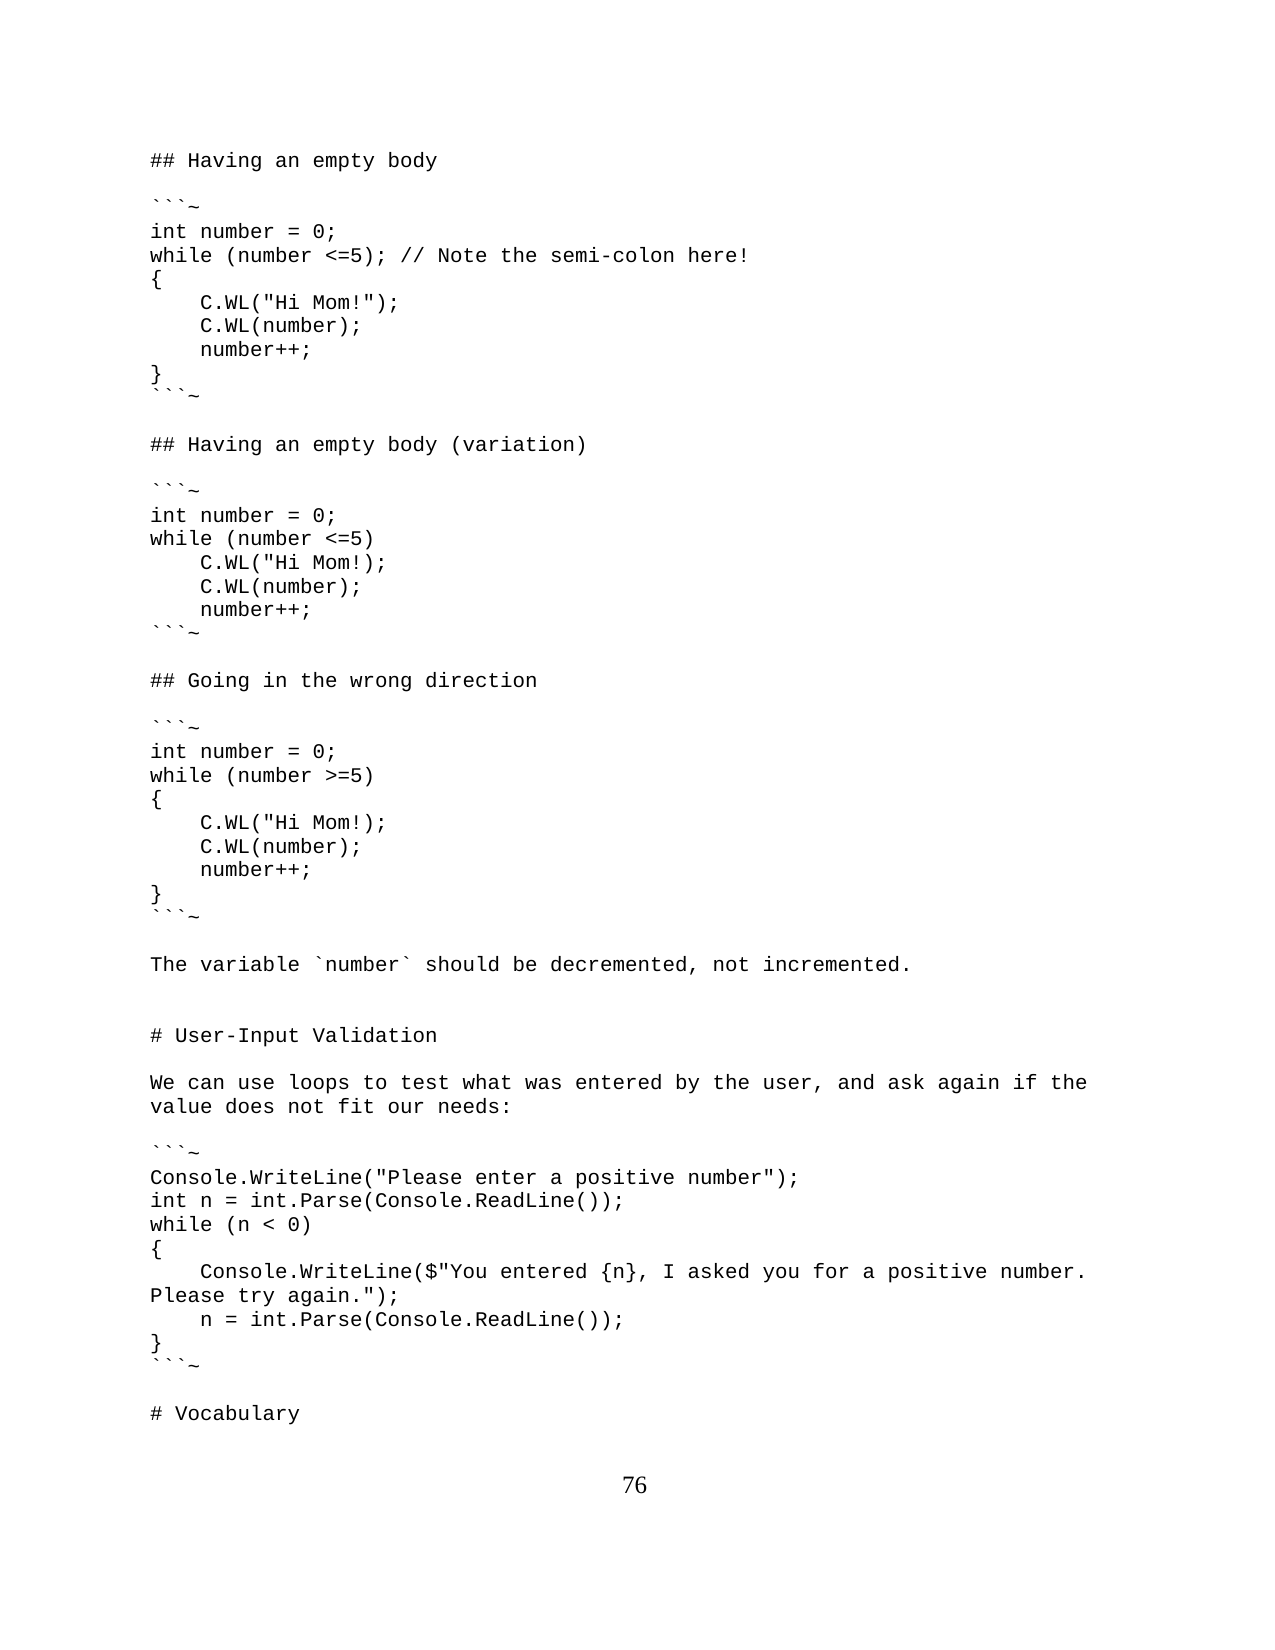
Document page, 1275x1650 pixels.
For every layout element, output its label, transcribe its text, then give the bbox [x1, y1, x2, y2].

text C.WL(number); [150, 576, 1125, 599]
text ```~ [150, 1143, 1125, 1167]
text int number = 0; [150, 221, 1125, 244]
text ```~ [150, 907, 1125, 930]
text Console.WriteLine($"You entered {n}, I asked you for a positive number. Please try again."); [150, 1261, 1125, 1309]
text C.WL(number); [150, 836, 1125, 859]
text # Vocabulary [150, 1403, 1125, 1427]
text } [150, 883, 1125, 907]
text C.WL("Hi Mom!); [150, 812, 1125, 836]
text ```~ [150, 481, 1125, 505]
text C.WL("Hi Mom!"); [150, 292, 1125, 316]
text while (number >=5) [150, 765, 1125, 788]
text ## Having an empty body (variation) [150, 434, 1125, 457]
text ```~ [150, 717, 1125, 741]
text number++; [150, 339, 1125, 363]
text Console.WriteLine("Please enter a positive number"); [150, 1167, 1125, 1190]
text n = int.Parse(Console.ReadLine()); [150, 1309, 1125, 1332]
text ```~ [150, 623, 1125, 647]
text The variable `number` should be decremented, not incremented. [150, 954, 1125, 978]
text ## Having an empty body [150, 150, 1125, 174]
text C.WL("Hi Mom!); [150, 552, 1125, 576]
text ```~ [150, 197, 1125, 221]
text } [150, 1332, 1125, 1356]
text while (number <=5); // Note the semi-colon here! [150, 244, 1125, 268]
text C.WL(number); [150, 316, 1125, 339]
text while (number <=5) [150, 528, 1125, 552]
text ```~ [150, 1356, 1125, 1379]
text ## Going in the wrong direction [150, 670, 1125, 694]
text ```~ [150, 386, 1125, 410]
text int number = 0; [150, 741, 1125, 765]
text } [150, 363, 1125, 386]
text { [150, 1238, 1125, 1261]
text int n = int.Parse(Console.ReadLine()); [150, 1190, 1125, 1214]
text We can use loops to test what was entered by the user, and ask again if the value does not fit our needs: [150, 1072, 1125, 1119]
text { [150, 788, 1125, 812]
text int number = 0; [150, 505, 1125, 528]
text while (n < 0) [150, 1214, 1125, 1238]
text number++; [150, 859, 1125, 883]
text # User-Input Validation [150, 1025, 1125, 1048]
text number++; [150, 599, 1125, 623]
text { [150, 268, 1125, 292]
